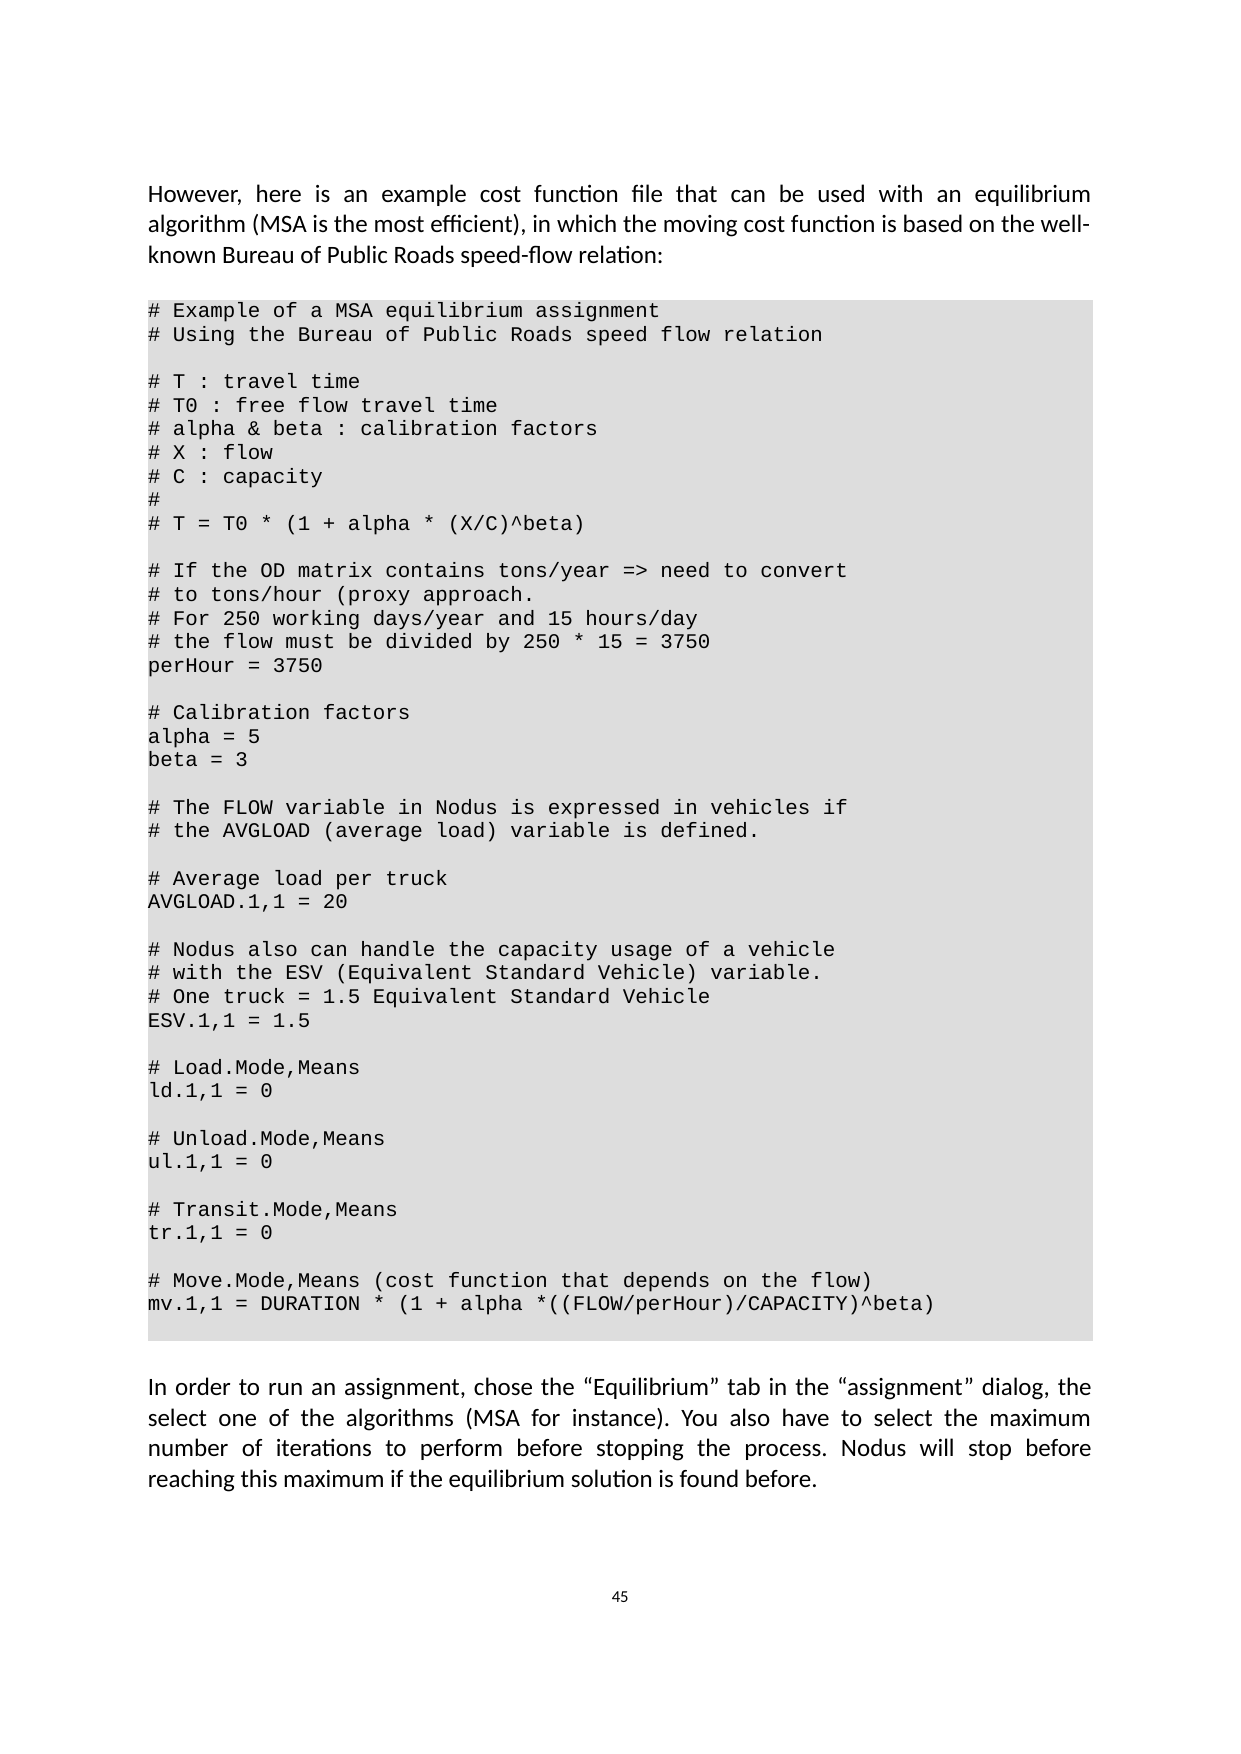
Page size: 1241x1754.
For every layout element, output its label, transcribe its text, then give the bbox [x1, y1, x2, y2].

text # The FLOW variable in Nodus is expressed in vehicles if [148, 797, 1093, 820]
text # Move.Mode,Means (cost function that depends on the flow) [148, 1270, 1093, 1293]
text mv.1,1 = DURATION * (1 + alpha *((FLOW/perHour)/CAPACITY)^beta) [148, 1293, 1093, 1317]
text # alpha & beta : calibration factors [148, 418, 1093, 442]
text perHour = 3750 [148, 655, 1093, 678]
text # with the ESV (Equivalent Standard Vehicle) variable. [148, 962, 1093, 986]
text # T : travel time [148, 371, 1093, 395]
text # [148, 489, 1093, 513]
text # Example of a MSA equilibrium assignment [148, 300, 1093, 324]
text tr.1,1 = 0 [148, 1222, 1093, 1246]
text ul.1,1 = 0 [148, 1151, 1093, 1175]
text AVGLOAD.1,1 = 20 [148, 891, 1093, 915]
text # X : flow [148, 442, 1093, 466]
text alpha = 5 [148, 726, 1093, 749]
text # Transit.Mode,Means [148, 1199, 1093, 1222]
text # the AVGLOAD (average load) variable is defined. [148, 820, 1093, 844]
text # C : capacity [148, 466, 1093, 489]
text # Using the Bureau of Public Roads speed flow relation [148, 324, 1093, 347]
text ESV.1,1 = 1.5 [148, 1009, 1093, 1033]
text In order to run an assignment, chose the “Equilibrium” tab in the “assignment” dialog, the select one of the algorithms (MSA for instance). You also have to select the maximum number of iterations to perform before stopping the process. Nodus will stop before reaching this maximum if the equilibrium solution is found before. [148, 1371, 1093, 1493]
text # Load.Mode,Means [148, 1057, 1093, 1081]
text # Nodus also can handle the capacity usage of a vehicle [148, 939, 1093, 962]
text However, here is an example cost function file that can be used with an equilibrium algorithm (MSA is the most efficient), in which the moving cost function is based on the well-known Bureau of Public Roads speed-flow relation: [148, 178, 1093, 270]
text # Calibration factors [148, 702, 1093, 726]
text # Unload.Mode,Means [148, 1128, 1093, 1151]
text # to tons/hour (proxy approach. [148, 584, 1093, 608]
text # the flow must be divided by 250 * 15 = 3750 [148, 631, 1093, 655]
text # One truck = 1.5 Equivalent Standard Vehicle [148, 986, 1093, 1009]
text # Average load per truck [148, 868, 1093, 891]
text # T0 : free flow travel time [148, 395, 1093, 418]
text # For 250 working days/year and 15 hours/day [148, 608, 1093, 631]
text # T = T0 * (1 + alpha * (X/C)^beta) [148, 513, 1093, 537]
text beta = 3 [148, 749, 1093, 773]
text # If the OD matrix contains tons/year => need to convert [148, 560, 1093, 584]
text ld.1,1 = 0 [148, 1081, 1093, 1104]
